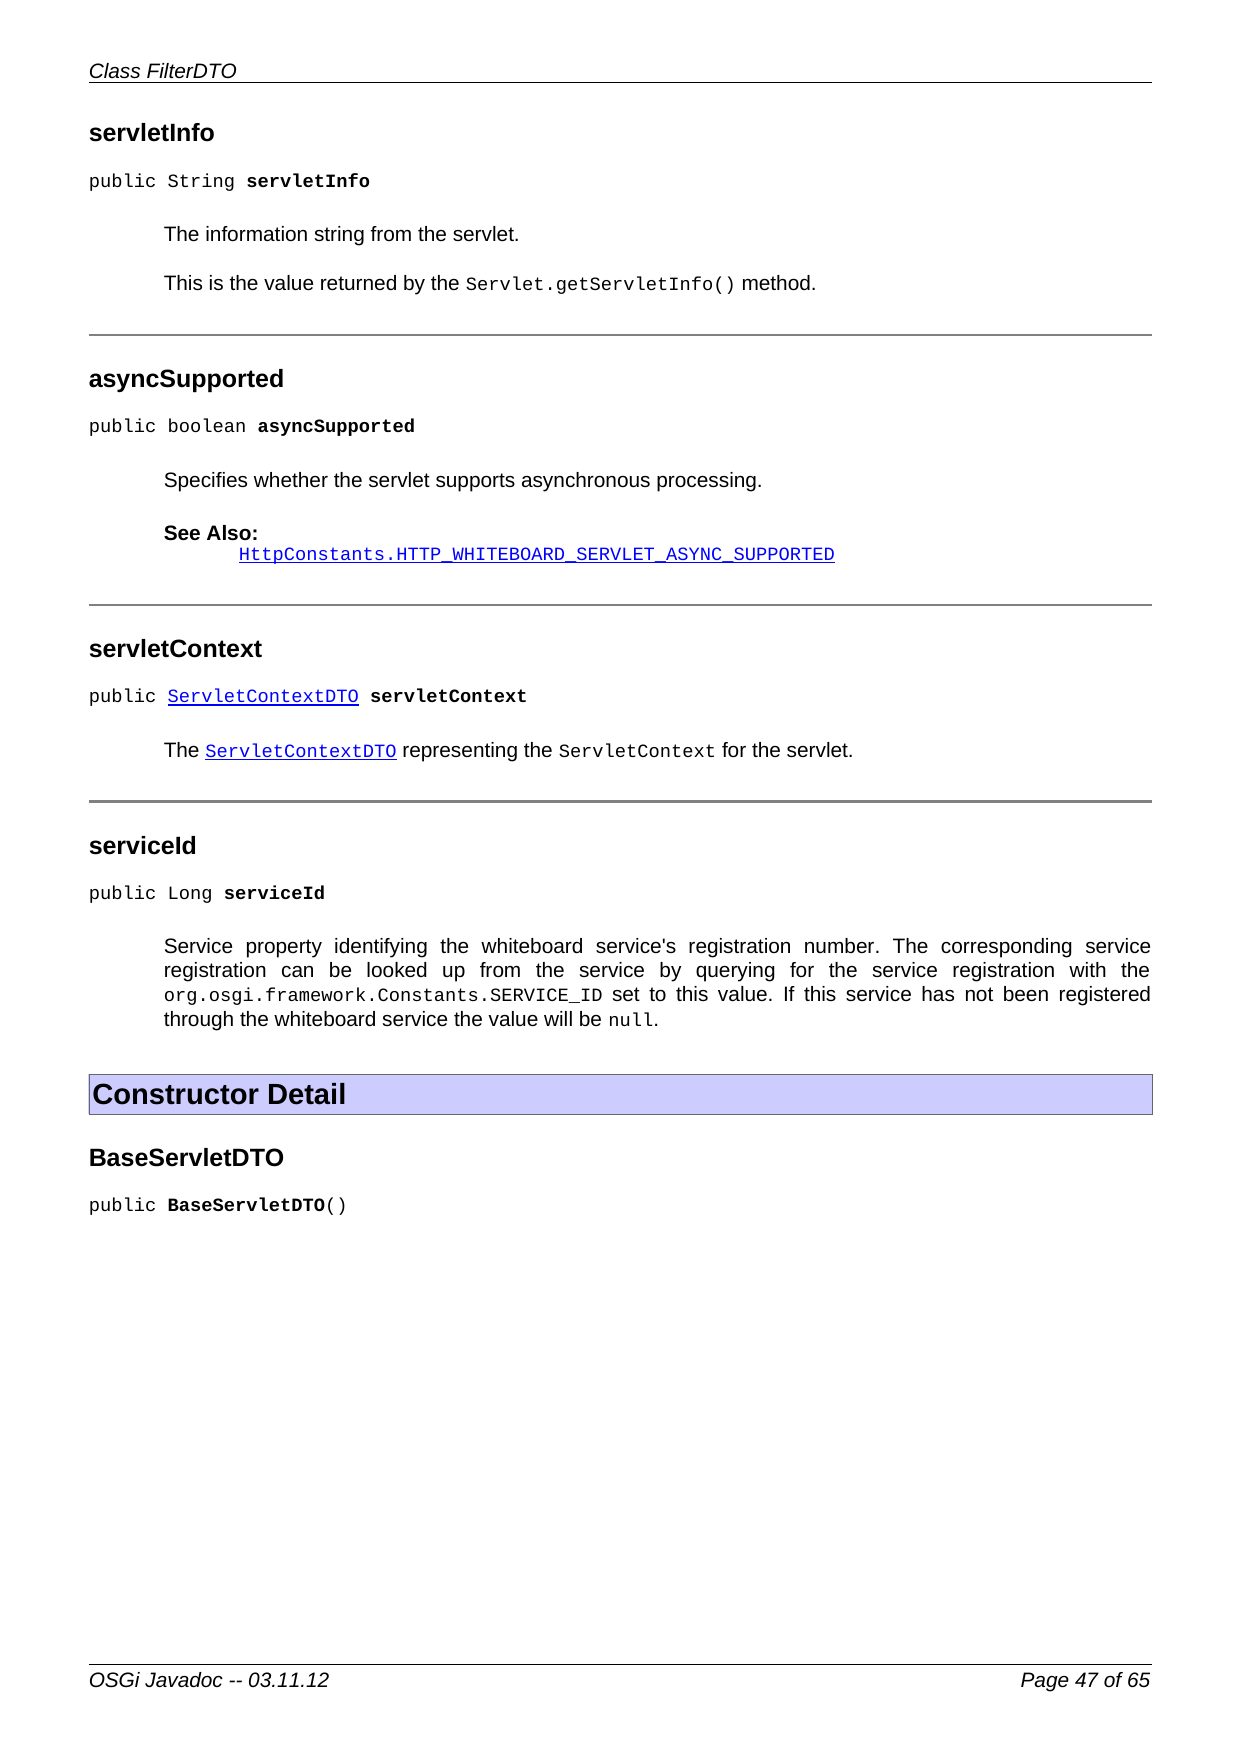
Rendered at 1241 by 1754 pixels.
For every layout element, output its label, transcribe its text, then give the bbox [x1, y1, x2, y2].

subtitle BaseServletDTO [88, 1143, 1152, 1172]
text public ServletContextDTO servletContext [88, 687, 1152, 708]
text HttpConstants.HTTP_WHITEBOARD_SERVLET_ASYNC_SUPPORTED [238, 544, 1152, 566]
text public Long serviceId [88, 884, 1152, 905]
subtitle asyncSupported [88, 364, 1152, 393]
text This is the value returned by the Servlet.getServletInfo() method. [163, 271, 1152, 296]
subtitle servletInfo [88, 118, 1152, 147]
text Service property identifying the whiteboard service's registration number. The corresponding service registration can be looked up from the service by querying for the service registration with the org.osgi.framework.Constants.SERVICE_ID set to this value. If this service has not been registered through the whiteboard service the value will be null. [163, 934, 1152, 1032]
subtitle serviceId [88, 831, 1152, 859]
text public String servletInfo [88, 171, 1152, 193]
text public BaseServletDTO() [88, 1196, 1152, 1217]
text public boolean asyncSupported [88, 417, 1152, 438]
text The information string from the servlet. [163, 222, 1152, 246]
subtitle servletContext [88, 634, 1152, 663]
subtitle Constructor Detail [90, 1075, 1152, 1114]
text The ServletContextDTO representing the ServletContext for the servlet. [163, 737, 1152, 763]
text See Also: [163, 521, 1152, 544]
text Specifies whether the servlet supports asynchronous processing. [163, 467, 1152, 491]
